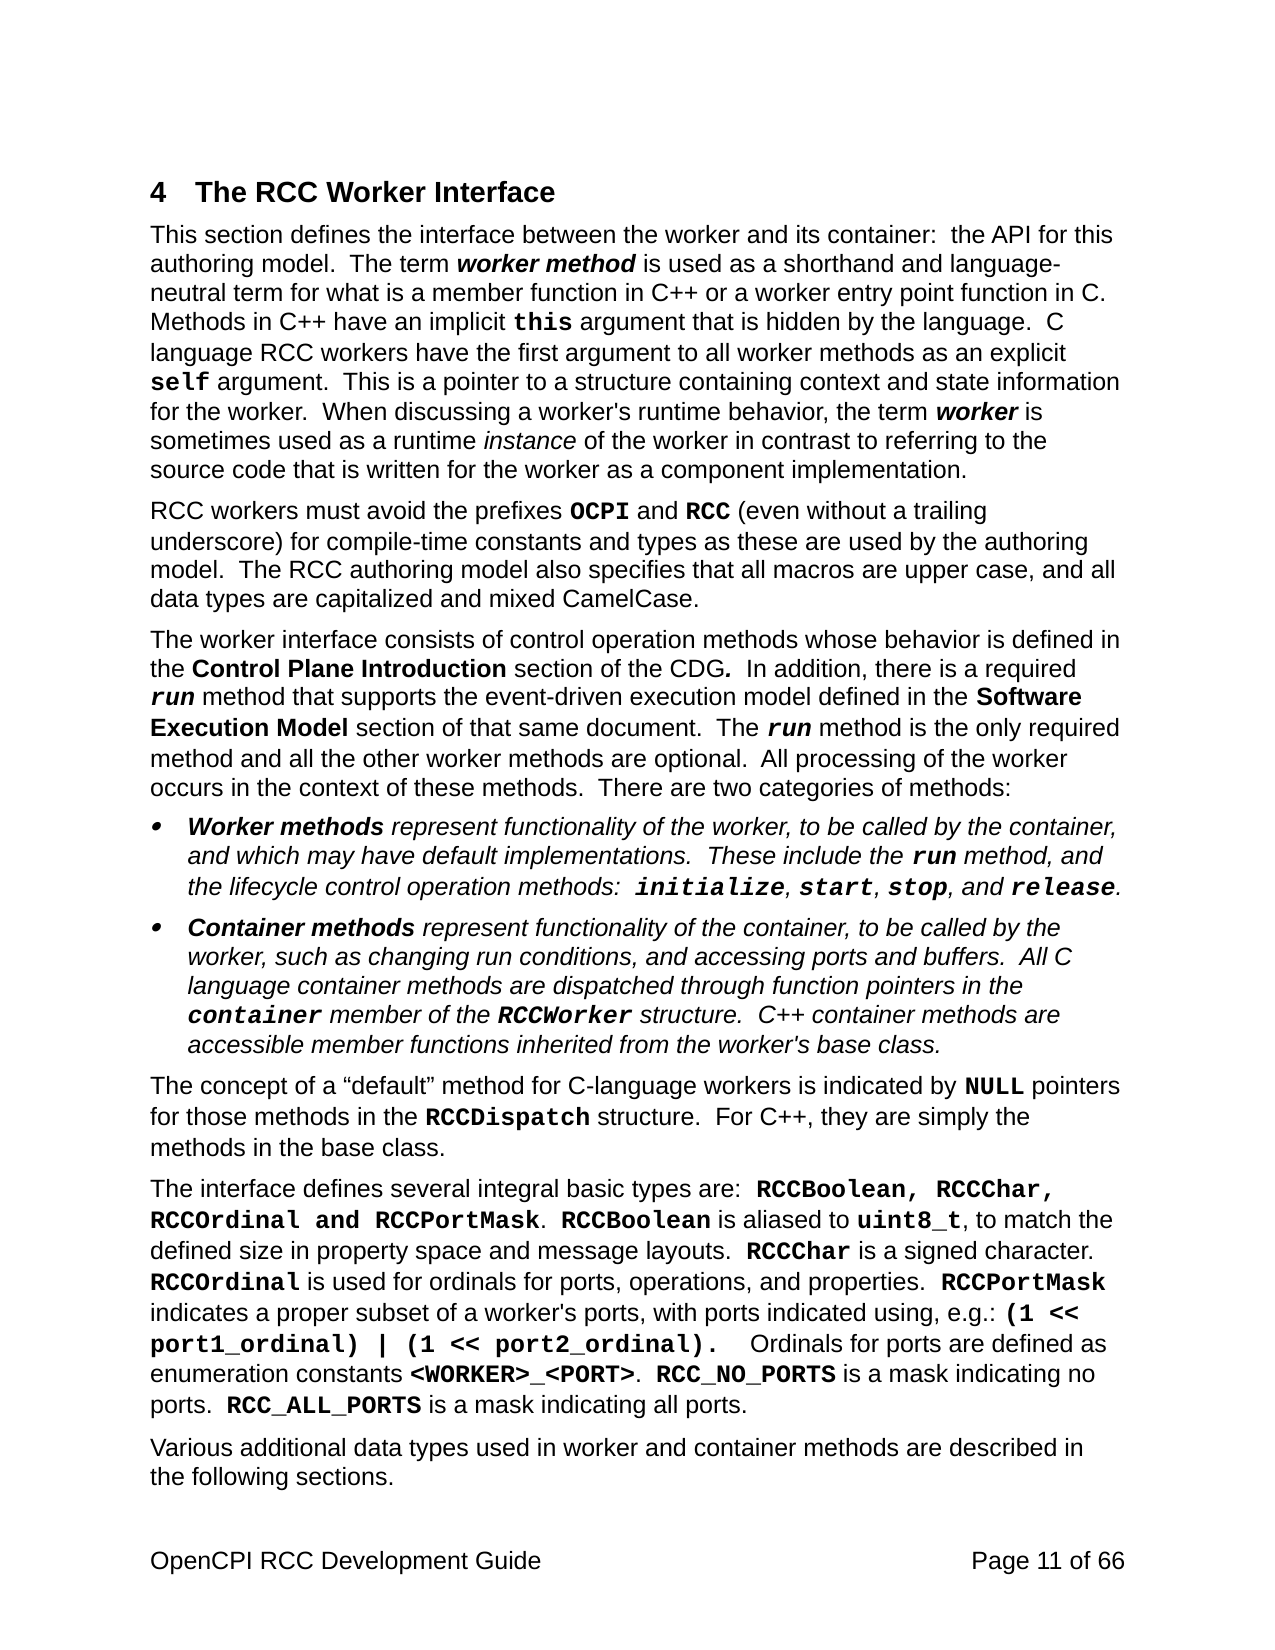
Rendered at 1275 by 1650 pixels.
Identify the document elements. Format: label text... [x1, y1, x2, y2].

text The interface defines several integral basic types are: RCCBoolean, RCCChar, RCCOrdinal and RCCPortMask. RCCBoolean is aliased to uint8_t, to match the defined size in property space and message layouts. RCCChar is a signed character. RCCOrdinal is used for ordinals for ports, operations, and properties. RCCPortMask indicates a proper subset of a worker's ports, with ports indicated using, e.g.: (1 << port1_ordinal) | (1 << port2_ordinal). Ordinals for ports are defined as enumeration constants <WORKER>_<PORT>. RCC_NO_PORTS is a mask indicating no ports. RCC_ALL_PORTS is a mask indicating all ports. [150, 1174, 1125, 1421]
text The concept of a “default” method for C-language workers is indicated by NULL pointers for those methods in the RCCDispatch structure. For C++, they are simply the methods in the base class. [150, 1071, 1125, 1162]
text RCC workers must avoid the prefixes OCPI and RCC (even without a trailing underscore) for compile-time constants and types as these are used by the authoring model. The RCC authoring model also specifies that all macros are upper case, and all data types are capitalized and mixed CamelCase. [150, 496, 1125, 613]
text Various additional data types used in worker and container methods are described in the following sections. [150, 1433, 1125, 1491]
subtitle The RCC Worker Interface [150, 175, 1125, 208]
text This section defines the interface between the worker and its container: the API for this authoring model. The term worker method is used as a shorthand and language-neutral term for what is a member function in C++ or a worker entry point function in C. Methods in C++ have an implicit this argument that is hidden by the language. C language RCC workers have the first argument to all worker methods as an explicit self argument. This is a pointer to a structure containing context and state information for the worker. When discussing a worker's runtime behavior, the term worker is sometimes used as a runtime instance of the worker in contrast to referring to the source code that is written for the worker as a component implementation. [150, 221, 1125, 484]
list Container methods represent functionality of the container, to be called by the worker, such as changing run conditions, and accessing ports and buffers. All C language container methods are dispatched through function pointers in the container member of the RCCWorker structure. C++ container methods are accessible member functions inherited from the worker's base class. [150, 913, 1125, 1059]
text The worker interface consists of control operation methods whose behavior is defined in the Control Plane Introduction section of the CDG. In addition, there is a required run method that supports the event-driven execution model defined in the Software Execution Model section of that same document. The run method is the only required method and all the other worker methods are optional. All processing of the worker occurs in the context of these methods. There are two categories of methods: [150, 625, 1125, 802]
list Worker methods represent functionality of the worker, to be called by the container, and which may have default implementations. These include the run method, and the lifecycle control operation methods: initialize, start, stop, and release. [150, 812, 1125, 903]
